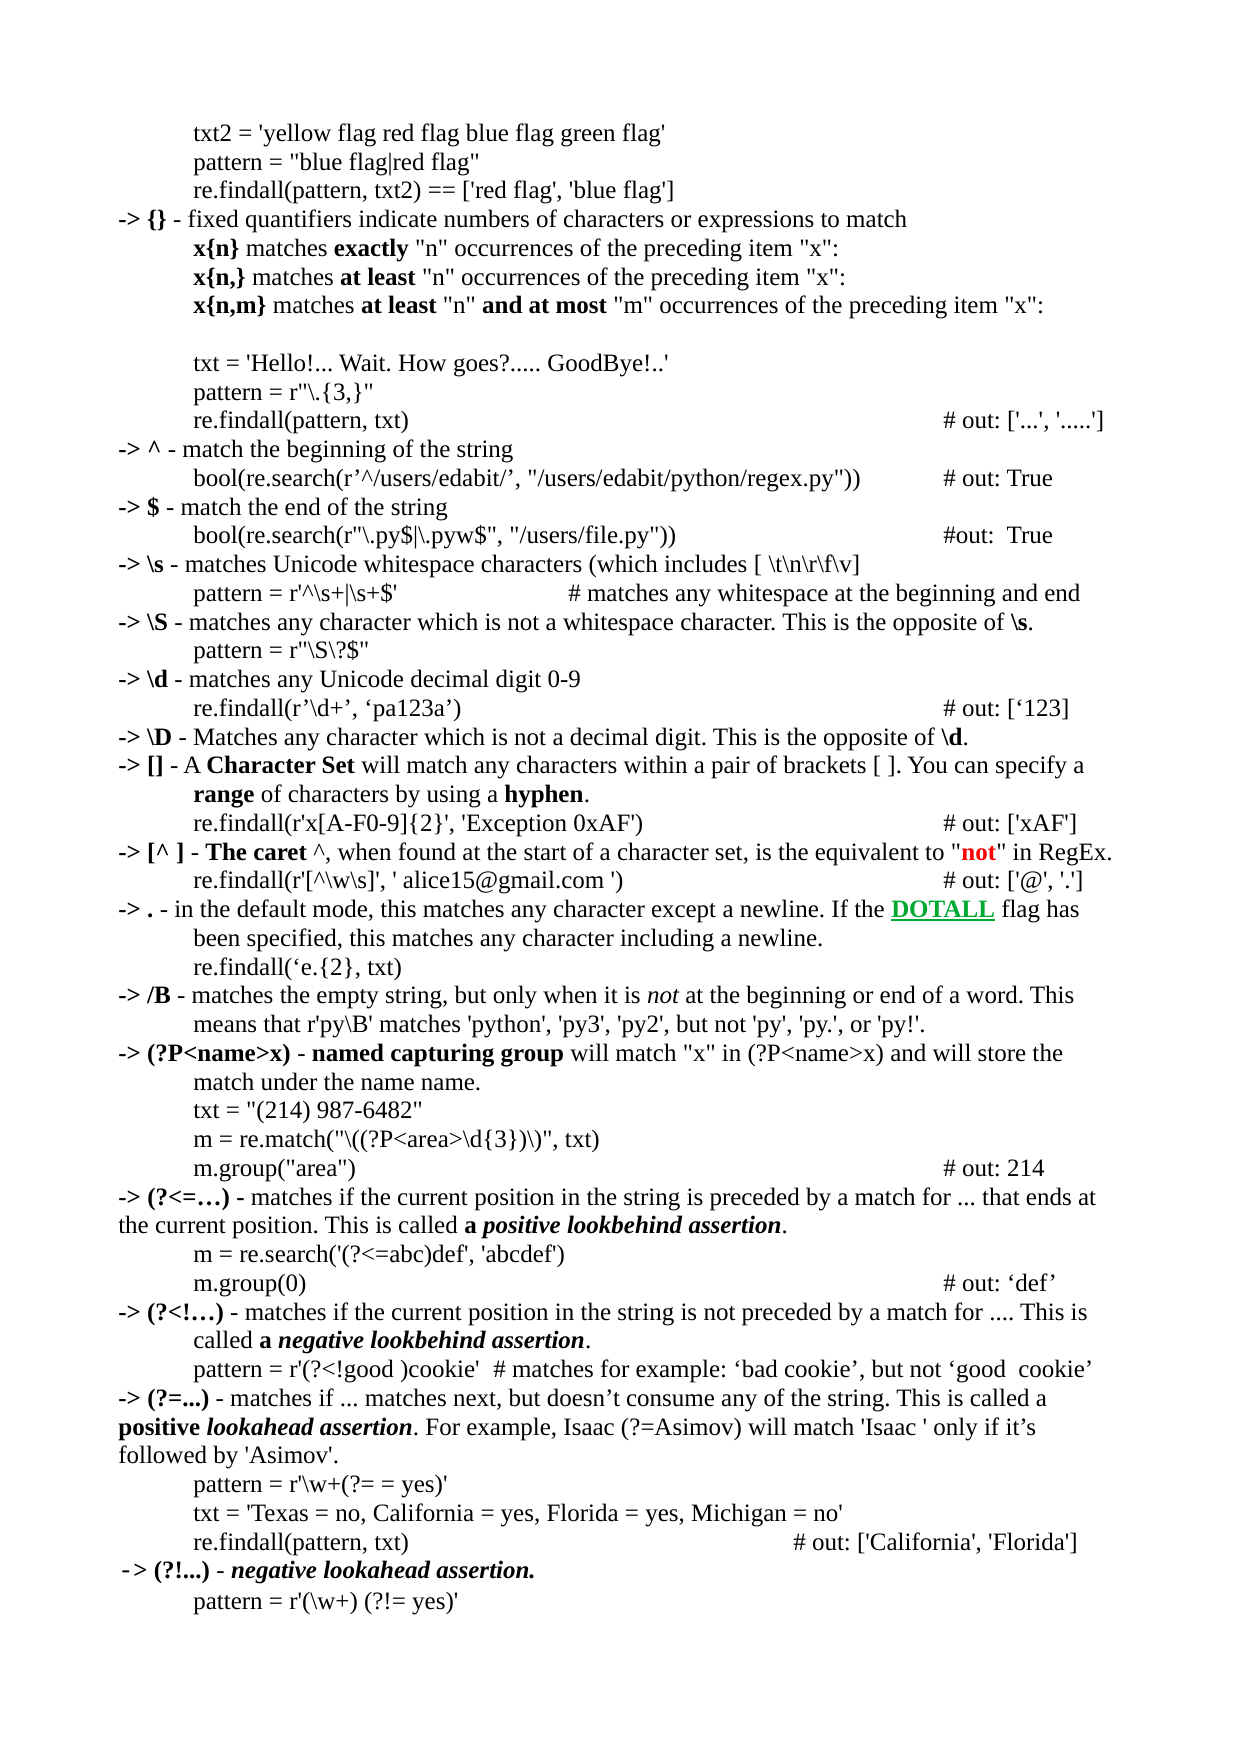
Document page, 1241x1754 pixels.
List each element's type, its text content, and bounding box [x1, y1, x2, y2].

text -> \D - Matches any character which is not a decimal digit. This is the opposite of \d. [118, 722, 1122, 751]
text -> (?P<name>x) - named capturing group will match "x" in (?P<name>x) and will store the match under the name name. [118, 1038, 1122, 1096]
text -> \d - matches any Unicode decimal digit 0-9 [118, 664, 1122, 693]
text txt = 'Texas = no, California = yes, Florida = yes, Michigan = no' [118, 1498, 1122, 1527]
text x{n,m} matches at least "n" and at most "m" occurrences of the preceding item "x": [118, 291, 1122, 319]
text x{n} matches exactly "n" occurrences of the preceding item "x": [118, 233, 1122, 262]
text -> ^ - match the beginning of the string [118, 434, 1122, 463]
text m.group(0) # out: ‘def’ [118, 1268, 1122, 1297]
text -> . - in the default mode, this matches any character except a newline. If the DOTALL flag has been specified, this matches any character including a newline. [118, 894, 1122, 952]
text x{n,} matches at least "n" occurrences of the preceding item "x": [118, 262, 1122, 291]
text -> (?!...) - negative lookahead assertion. [118, 1556, 1122, 1586]
text -> {} - fixed quantifiers indicate numbers of characters or expressions to match [118, 204, 1122, 233]
text -> /B - matches the empty string, but only when it is not at the beginning or end of a word. This means that r'py\B' matches 'python', 'py3', 'py2', but not 'py', 'py.', or 'py!'. [118, 981, 1122, 1038]
text -> [^ ] - The caret ^, when found at the start of a character set, is the equivalent to "not" in RegEx. [118, 837, 1122, 866]
text pattern = r"\S\?$" [118, 636, 1122, 664]
text -> $ - match the end of the string [118, 492, 1122, 521]
text -> (?<!…) - matches if the current position in the string is not preceded by a match for .... This is called a negative lookbehind assertion. [118, 1297, 1122, 1354]
text txt = 'Hello!... Wait. How goes?..... GoodBye!..' pattern = r"\.{3,}" [118, 348, 1122, 406]
text re.findall(pattern, txt) # out: ['California', 'Florida'] [118, 1527, 1122, 1556]
text pattern = r'(?<!good )cookie' # matches for example: ‘bad cookie’, but not ‘good cookie’ [118, 1354, 1122, 1383]
text m = re.search('(?<=abc)def', 'abcdef') [118, 1239, 1122, 1268]
text pattern = r'(\w+) (?!= yes)' [118, 1586, 1122, 1615]
text re.findall(pattern, txt2) == ['red flag', 'blue flag'] [118, 176, 1122, 204]
text re.findall(pattern, txt) # out: ['...', '.....'] [118, 406, 1122, 434]
text -> \S - matches any character which is not a whitespace character. This is the opposite of \s. [118, 607, 1122, 636]
text -> [] - A Character Set will match any characters within a pair of brackets [ ]. You can specify a range of characters by using a hyphen. [118, 751, 1122, 808]
text pattern = "blue flag|red flag" [118, 147, 1122, 176]
text re.findall(r’\d+’, ‘pa123a’) # out: [‘123] [118, 693, 1122, 722]
text re.findall(r'[^\w\s]', ' alice15@gmail.com ') # out: ['@', '.'] [118, 866, 1122, 894]
text pattern = r'\w+(?= = yes)' [118, 1469, 1122, 1498]
text pattern = r'^\s+|\s+$' # matches any whitespace at the beginning and end [118, 578, 1122, 607]
text -> (?<=…) - matches if the current position in the string is preceded by a match for ... that ends at the current position. This is called a positive lookbehind assertion. [118, 1182, 1122, 1239]
text re.findall(r'x[A-F0-9]{2}', 'Exception 0xAF') # out: ['xAF'] [118, 808, 1122, 837]
text -> \s - matches Unicode whitespace characters (which includes [ \t\n\r\f\v] [118, 549, 1122, 578]
text bool(re.search(r"\.py$|\.pyw$", "/users/file.py")) #out: True [118, 521, 1122, 549]
text bool(re.search(r’^/users/edabit/’, "/users/edabit/python/regex.py")) # out: True [118, 463, 1122, 492]
text m.group("area") # out: 214 [118, 1153, 1122, 1182]
text -> (?=...) - matches if ... matches next, but doesn’t consume any of the string. This is called a positive lookahead assertion. For example, Isaac (?=Asimov) will match 'Isaac ' only if it’s followed by 'Asimov'. [118, 1383, 1122, 1469]
text re.findall(‘e.{2}, txt) [118, 952, 1122, 981]
text txt2 = 'yellow flag red flag blue flag green flag' [118, 118, 1122, 147]
text txt = "(214) 987-6482" [118, 1096, 1122, 1124]
text m = re.match("\((?P<area>\d{3})\)", txt) [118, 1124, 1122, 1153]
